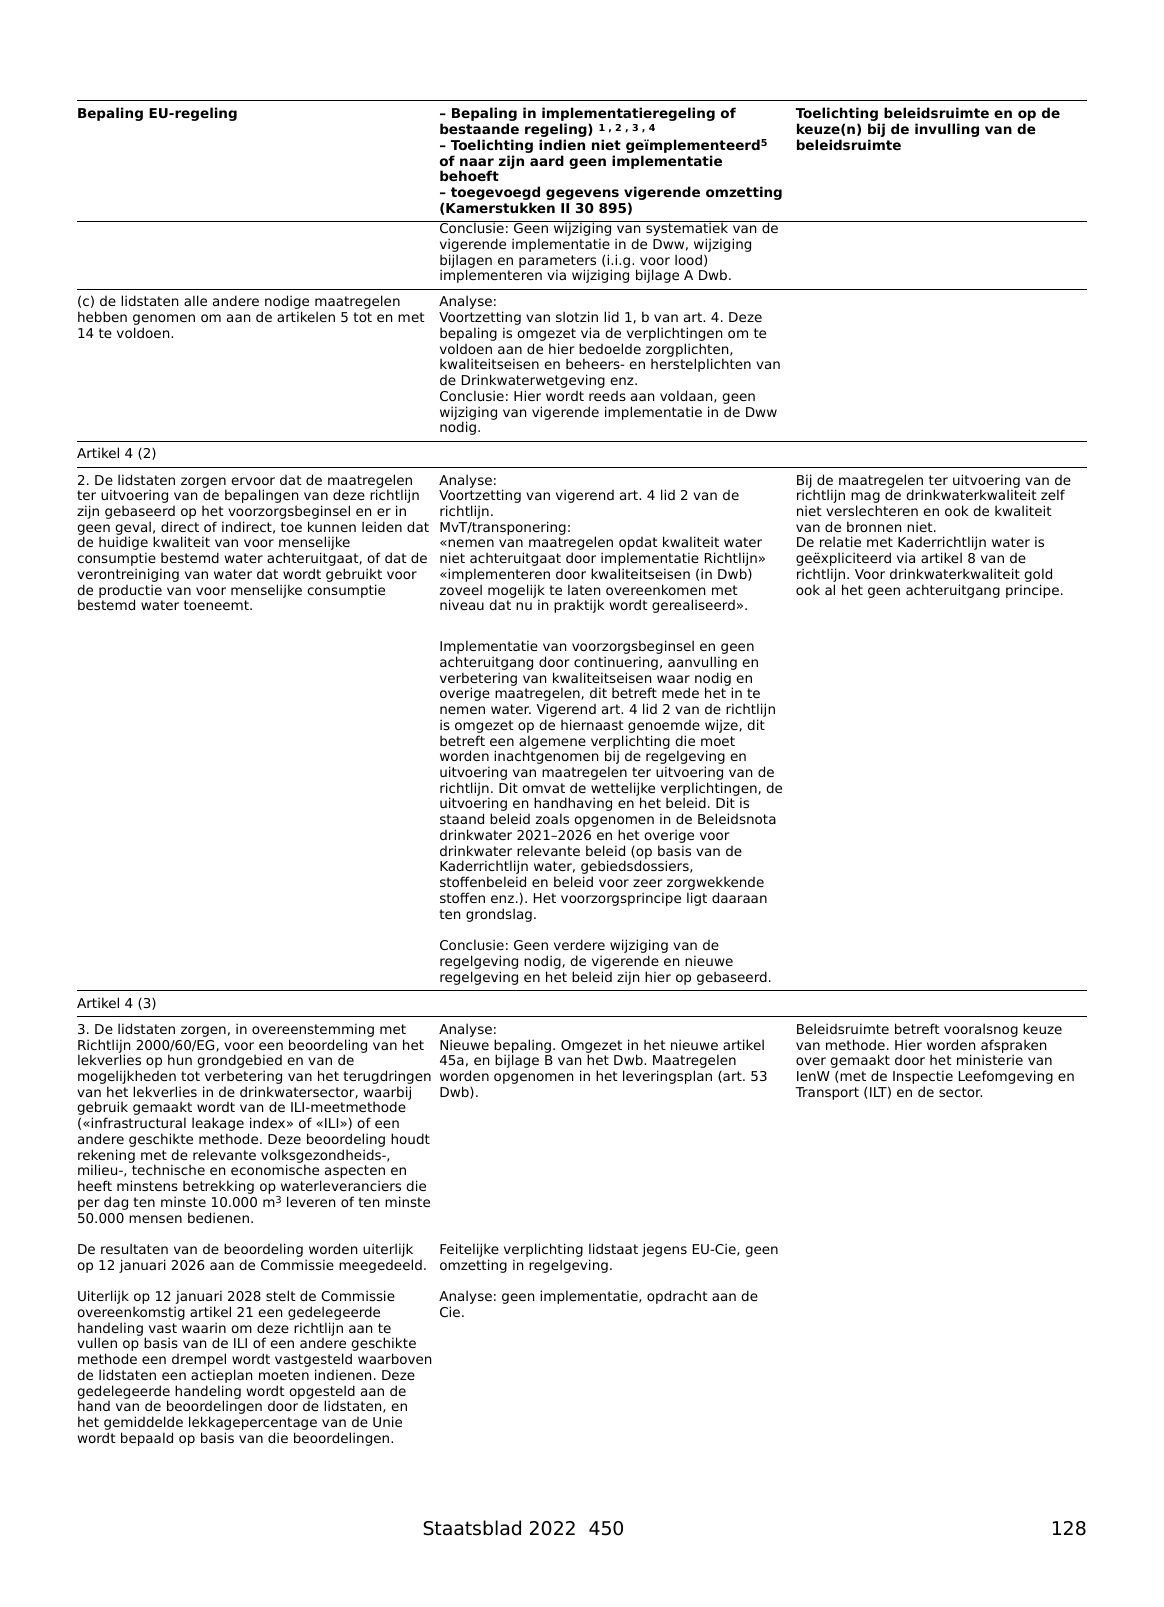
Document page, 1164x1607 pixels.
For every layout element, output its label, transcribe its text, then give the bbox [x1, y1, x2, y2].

table_cell Analyse: Nieuwe bepaling. Omgezet in het nieuwe artikel 45a, en bijlage B van het Dwb. Maatregelen worden opgenomen in het leveringsplan (art. 53 Dwb). [433, 1017, 789, 1226]
table_cell [790, 1446, 1087, 1462]
table_cell [77, 1446, 433, 1462]
table_cell [433, 442, 789, 467]
table_cell [433, 991, 789, 1016]
table_cell [790, 222, 1087, 288]
table_cell (c) de lidstaten alle andere nodige maatregelen hebben genomen om aan de artikelen 5 tot en met 14 te voldoen. [77, 290, 433, 441]
table_header Toelichting beleidsruimte en op de keuze(n) bij de invulling van de beleidsruimte [790, 101, 1087, 221]
table_cell Conclusie: Geen wijziging van systematiek van de vigerende implementatie in de Dww, wijziging bijlagen en parameters (i.i.g. voor lood) implementeren via wijziging bijlage A Dwb. [433, 222, 789, 288]
table_header Bepaling EU-regeling [77, 101, 433, 221]
table_cell Analyse: Voortzetting van vigerend art. 4 lid 2 van de richtlijn. MvT/transponering: «nemen van maatregelen opdat kwaliteit water niet achteruitgaat door implementatie Richtlijn» «implementeren door kwaliteitseisen (in Dwb) zoveel mogelijk te laten overeenkomen met niveau dat nu in praktijk wordt gerealiseerd». [433, 468, 789, 614]
table_cell 3. De lidstaten zorgen, in overeenstemming met Richtlijn 2000/60/EG, voor een beoordeling van het lekverlies op hun grondgebied en van de mogelijkheden tot verbetering van het terugdringen van het lekverlies in de drinkwatersector, waarbij gebruik gemaakt wordt van de ILI-meetmethode («infrastructural leakage index» of «ILI») of een andere geschikte methode. Deze beoordeling houdt rekening met de relevante volksgezondheids-, milieu-, technische en economische aspecten en heeft minstens betrekking op waterleveranciers die per dag ten minste 10.000 m3 leveren of ten minste 50.000 mensen bedienen. [77, 1017, 433, 1226]
table_cell [790, 938, 1087, 990]
table_cell Conclusie: Geen verdere wijziging van de regelgeving nodig, de vigerende en nieuwe regelgeving en het beleid zijn hier op gebaseerd. [433, 938, 789, 990]
table_cell [433, 1273, 789, 1289]
table_cell [77, 614, 433, 634]
table_cell Artikel 4 (3) [77, 991, 433, 1016]
table_cell [790, 1289, 1087, 1446]
table_header – Bepaling in implementatieregeling of bestaande regeling) 1, 2, 3, 4 – Toelichting indien niet geïmplementeerd5 of naar zijn aard geen implementatie behoeft – toegevoegd gegevens vigerende omzetting (Kamerstukken II 30 895) [433, 101, 789, 221]
table_cell [433, 922, 789, 938]
table_cell 2. De lidstaten zorgen ervoor dat de maatregelen ter uitvoering van de bepalingen van deze richtlijn zijn gebaseerd op het voorzorgsbeginsel en er in geen geval, direct of indirect, toe kunnen leiden dat de huidige kwaliteit van voor menselijke consumptie bestemd water achteruitgaat, of dat de verontreiniging van water dat wordt gebruikt voor de productie van voor menselijke consumptie bestemd water toeneemt. [77, 468, 433, 614]
table_cell De resultaten van de beoordeling worden uiterlijk op 12 januari 2026 aan de Commissie meegedeeld. [77, 1242, 433, 1273]
table_cell [790, 922, 1087, 938]
table_cell Analyse: geen implementatie, opdracht aan de Cie. [433, 1289, 789, 1446]
table_cell [77, 938, 433, 990]
table_cell Artikel 4 (2) [77, 442, 433, 467]
table_cell [790, 442, 1087, 467]
table_cell [77, 922, 433, 938]
table_cell Bij de maatregelen ter uitvoering van de richtlijn mag de drinkwaterkwaliteit zelf niet verslechteren en ook de kwaliteit van de bronnen niet. De relatie met Kaderrichtlijn water is geëxpliciteerd via artikel 8 van de richtlijn. Voor drinkwaterkwaliteit gold ook al het geen achteruitgang principe. [790, 468, 1087, 922]
table_cell Feitelijke verplichting lidstaat jegens EU-Cie, geen omzetting in regelgeving. [433, 1242, 789, 1273]
table_cell [790, 1226, 1087, 1242]
table_cell [790, 1273, 1087, 1289]
table_cell [77, 1273, 433, 1289]
table_cell [790, 991, 1087, 1016]
table_cell Uiterlijk op 12 januari 2028 stelt de Commissie overeenkomstig artikel 21 een gedelegeerde handeling vast waarin om deze richtlijn aan te vullen op basis van de ILI of een andere geschikte methode een drempel wordt vastgesteld waarboven de lidstaten een actieplan moeten indienen. Deze gedelegeerde handeling wordt opgesteld aan de hand van de beoordelingen door de lidstaten, en het gemiddelde lekkagepercentage van de Unie wordt bepaald op basis van die beoordelingen. [77, 1289, 433, 1446]
table_cell [77, 1226, 433, 1242]
table_cell [790, 1242, 1087, 1273]
table_cell [790, 290, 1087, 441]
table_cell Implementatie van voorzorgsbeginsel en geen achteruitgang door continuering, aanvulling en verbetering van kwaliteitseisen waar nodig en overige maatregelen, dit betreft mede het in te nemen water. Vigerend art. 4 lid 2 van de richtlijn is omgezet op de hiernaast genoemde wijze, dit betreft een algemene verplichting die moet worden inachtgenomen bij de regelgeving en uitvoering van maatregelen ter uitvoering van de richtlijn. Dit omvat de wettelijke verplichtingen, de uitvoering en handhaving en het beleid. Dit is staand beleid zoals opgenomen in de Beleidsnota drinkwater 2021–2026 en het overige voor drinkwater relevante beleid (op basis van de Kaderrichtlijn water, gebiedsdossiers, stoffenbeleid en beleid voor zeer zorgwekkende stoffen enz.). Het voorzorgsprincipe ligt daaraan ten grondslag. [433, 634, 789, 922]
table_cell Beleidsruimte betreft vooralsnog keuze van methode. Hier worden afspraken over gemaakt door het ministerie van IenW (met de Inspectie Leefomgeving en Transport (ILT) en de sector. [790, 1017, 1087, 1226]
table_cell Analyse: Voortzetting van slotzin lid 1, b van art. 4. Deze bepaling is omgezet via de verplichtingen om te voldoen aan de hier bedoelde zorgplichten, kwaliteitseisen en beheers- en herstelplichten van de Drinkwaterwetgeving enz. Conclusie: Hier wordt reeds aan voldaan, geen wijziging van vigerende implementatie in de Dww nodig. [433, 290, 789, 441]
table_cell [433, 1226, 789, 1242]
table_cell [77, 634, 433, 922]
table_cell [77, 222, 433, 288]
table_cell [433, 1446, 789, 1462]
table_cell [433, 614, 789, 634]
